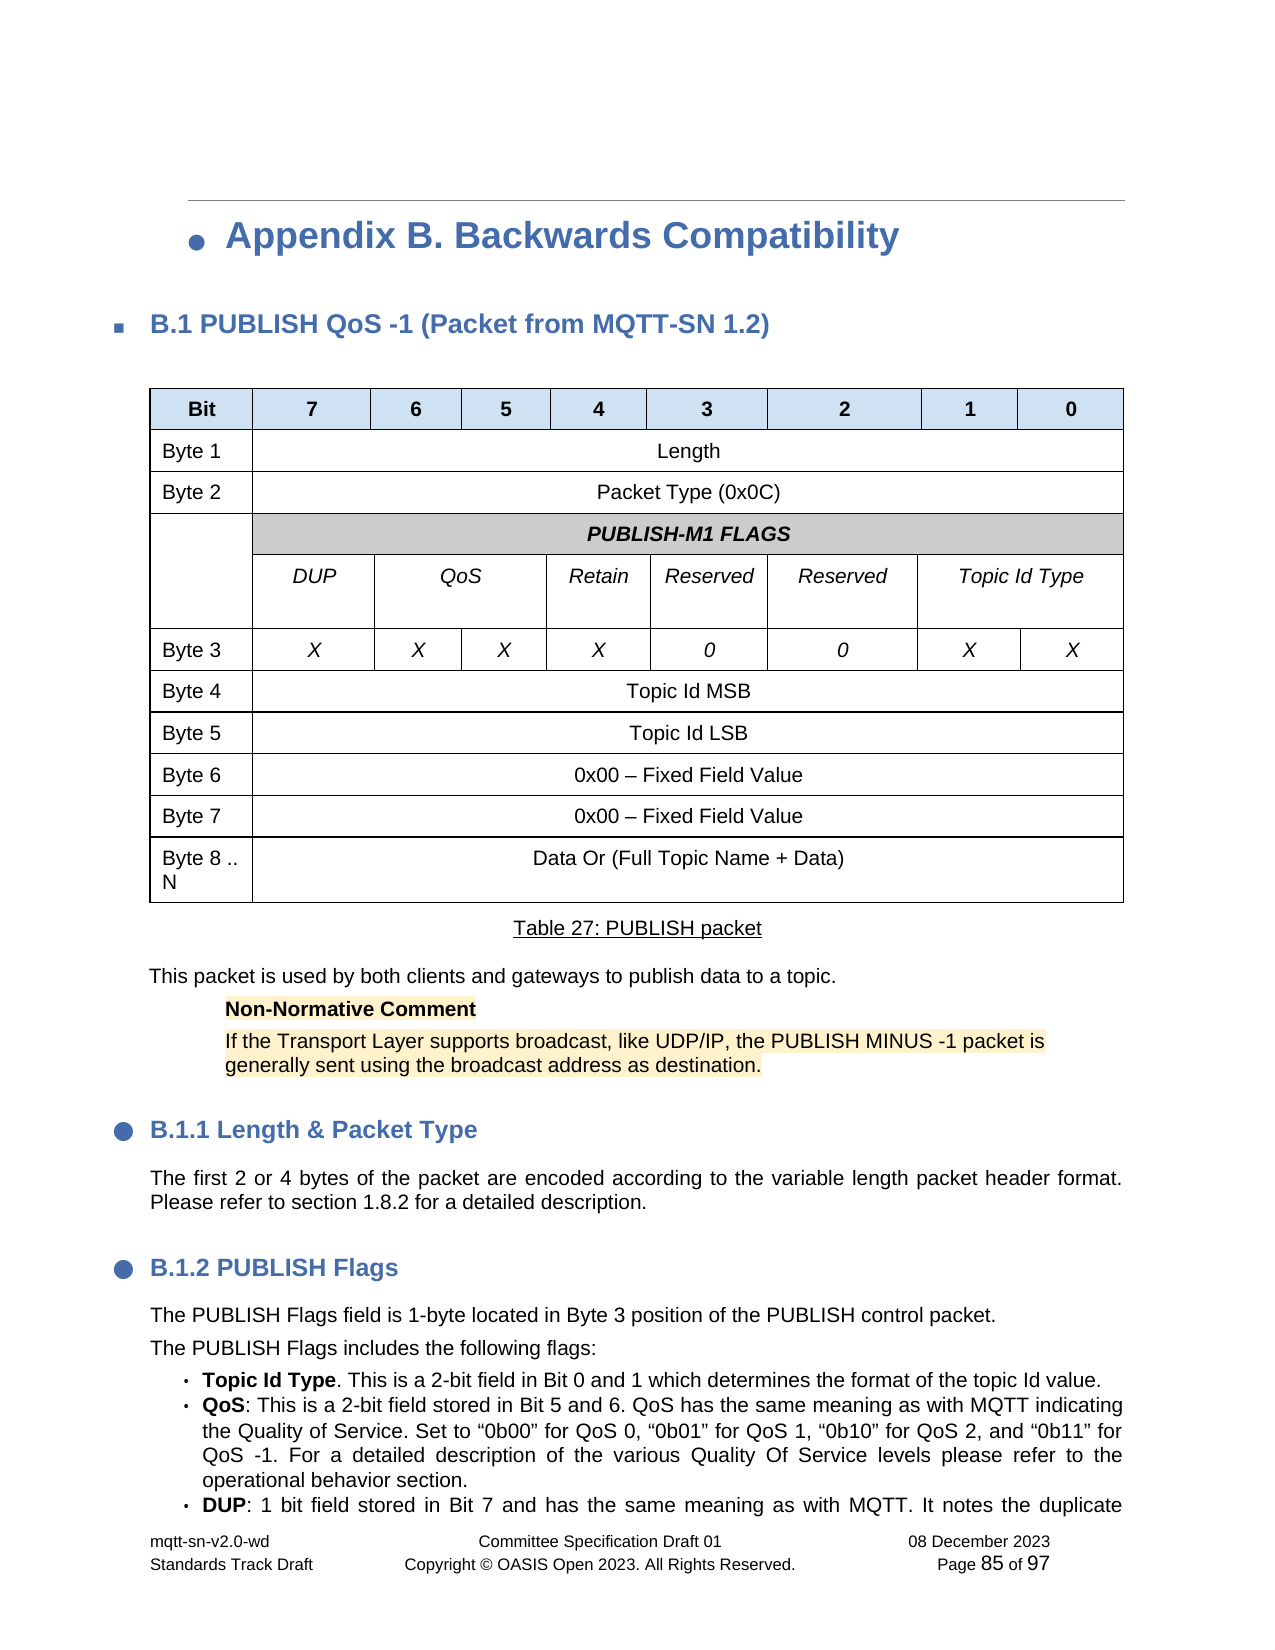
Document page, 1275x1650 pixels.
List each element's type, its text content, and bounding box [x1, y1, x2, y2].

table_cell X [462, 629, 546, 670]
table_cell X [918, 629, 1020, 670]
text The first 2 or 4 bytes of the packet are encoded according to the variable length packet header format. Please refer to section 1.8.2 for a detailed description. [150, 1165, 1124, 1214]
table_header Bit [151, 389, 252, 429]
table_header 0 [1018, 389, 1123, 429]
table_cell Length [253, 430, 1123, 471]
table_cell DUP [253, 555, 374, 628]
table_cell Byte 8 .. N [151, 838, 252, 902]
text The PUBLISH Flags field is 1-byte located in Byte 3 position of the PUBLISH control packet. [150, 1303, 1124, 1327]
text Table 27: PUBLISH packet [150, 916, 1125, 939]
table_cell X [375, 629, 461, 670]
table_cell QoS [375, 555, 546, 628]
list Topic Id Type. This is a 2-bit field in Bit 0 and 1 which determines the format of the topic Id value. [181, 1368, 1124, 1393]
table_cell 0 [768, 629, 917, 670]
text This packet is used by both clients and gateways to publish data to a topic. [148, 964, 1124, 988]
table_header 7 [253, 389, 370, 429]
table_header 2 [768, 389, 921, 429]
table_cell [151, 514, 252, 628]
list QoS: This is a 2-bit field stored in Bit 5 and 6. QoS has the same meaning as with MQTT indicating the Quality of Service. Set to “0b00” for QoS 0, “0b01” for QoS 1, “0b10” for QoS 2, and “0b11” for QoS -1. For a detailed description of the various Quality Of Service levels please refer to the operational behavior section. [181, 1393, 1124, 1492]
table_cell Byte 6 [151, 754, 252, 795]
table_cell PUBLISH-M1 FLAGS [253, 514, 1123, 554]
table_cell Byte 5 [151, 713, 252, 753]
subtitle B.1.2 PUBLISH Flags [112, 1239, 1124, 1291]
table_cell Reserved [768, 555, 917, 628]
table_cell Retain [547, 555, 650, 628]
table_header 1 [922, 389, 1017, 429]
subtitle B.1.1 Length & Packet Type [112, 1102, 1124, 1153]
table_header 6 [371, 389, 461, 429]
table_cell Byte 1 [151, 430, 252, 471]
subtitle Appendix B. Backwards Compatibility [187, 201, 1125, 261]
table_cell Packet Type (0x0C) [253, 472, 1123, 512]
table_header 3 [647, 389, 767, 429]
table_cell 0x00 – Fixed Field Value [253, 796, 1123, 836]
table_cell Byte 4 [151, 671, 252, 711]
text The PUBLISH Flags includes the following flags: [150, 1336, 1124, 1359]
table_cell Topic Id LSB [253, 713, 1123, 753]
table_cell X [253, 629, 374, 670]
text If the Transport Layer supports broadcast, like UDP/IP, the PUBLISH MINUS -1 packet is generally sent using the broadcast address as destination. [225, 1029, 1125, 1077]
table_header 4 [551, 389, 646, 429]
table_cell 0 [651, 629, 767, 670]
table_header 5 [462, 389, 550, 429]
subtitle B.1 PUBLISH QoS -1 (Packet from MQTT-SN 1.2) [112, 305, 1125, 344]
table_cell Data Or (Full Topic Name + Data) [253, 838, 1123, 902]
table_cell X [1021, 629, 1123, 670]
table_cell 0x00 – Fixed Field Value [253, 754, 1123, 795]
table_cell Byte 3 [151, 629, 252, 670]
table_cell Byte 2 [151, 472, 252, 512]
table_cell Reserved [651, 555, 767, 628]
list DUP: 1 bit field stored in Bit 7 and has the same meaning as with MQTT. It notes the duplicate [181, 1492, 1124, 1517]
table_cell X [547, 629, 650, 670]
table_cell Topic Id Type [918, 555, 1123, 628]
table_cell Topic Id MSB [253, 671, 1123, 711]
text Non-Normative Comment [225, 996, 1125, 1020]
table_cell Byte 7 [151, 796, 252, 836]
